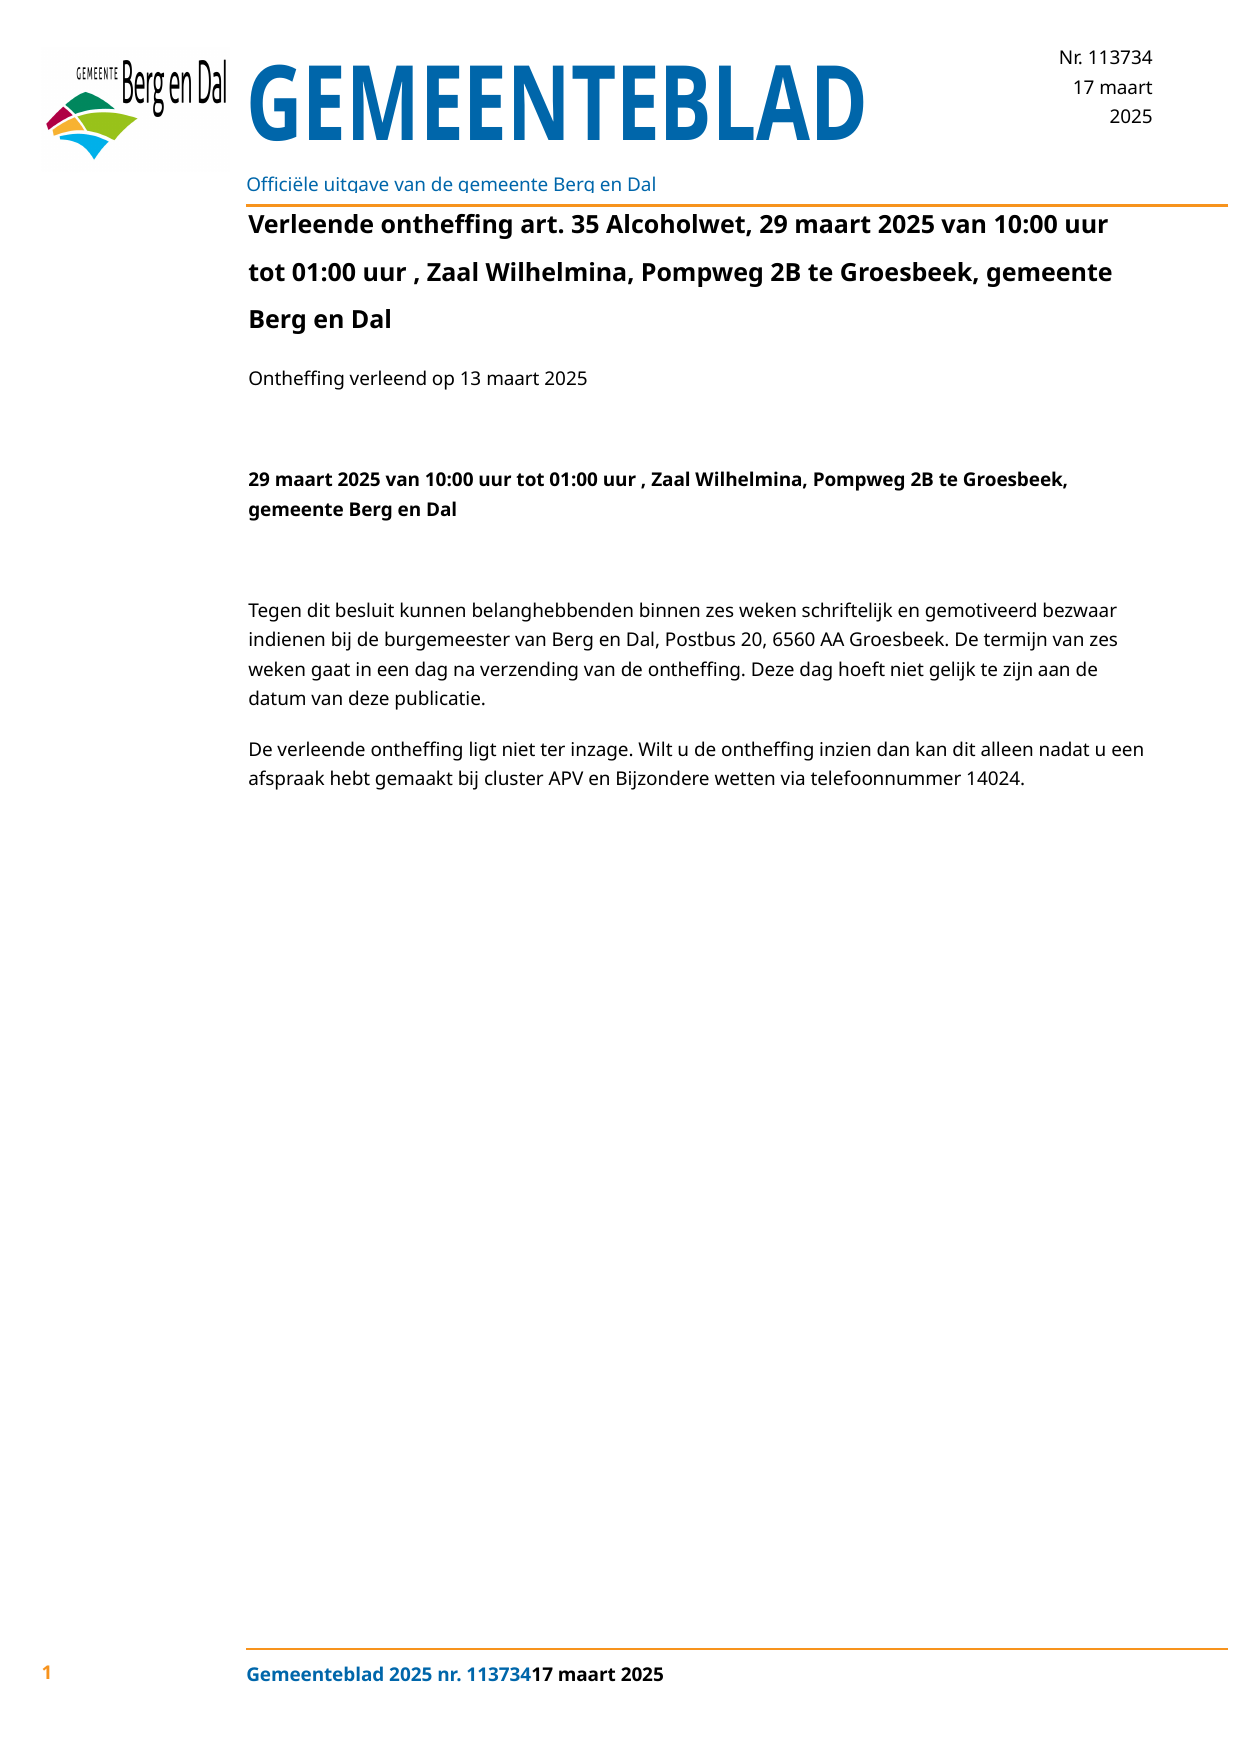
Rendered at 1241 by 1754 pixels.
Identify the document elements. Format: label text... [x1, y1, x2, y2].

text De verleende ontheffing ligt niet ter inzage. Wilt u de ontheffing inzien dan kan dit alleen nadat u een afspraak hebt gemaakt bij cluster APV en Bijzondere wetten via telefoonnummer 14024. [248, 736, 1152, 791]
text Ontheffing verleend op 13 maart 2025 [248, 366, 1152, 391]
text Verleende ontheffing art. 35 Alcoholwet, 29 maart 2025 van 10:00 uur tot 01:00 uur , Zaal Wilhelmina, Pompweg 2B te Groesbeek, gemeente Berg en Dal [248, 207, 1152, 336]
picture [41, 47, 231, 172]
text Tegen dit besluit kunnen belanghebbenden binnen zes weken schriftelijk en gemotiveerd bezwaar indienen bij de burgemeester van Berg en Dal, Postbus 20, 6560 AA Groesbeek. De termijn van zes weken gaat in een dag na verzending van de ontheffing. Deze dag hoeft niet gelijk te zijn aan de datum van deze publicatie. [248, 597, 1152, 711]
text 29 maart 2025 van 10:00 uur tot 01:00 uur , Zaal Wilhelmina, Pompweg 2B te Groesbeek, gemeente Berg en Dal [248, 466, 1152, 522]
